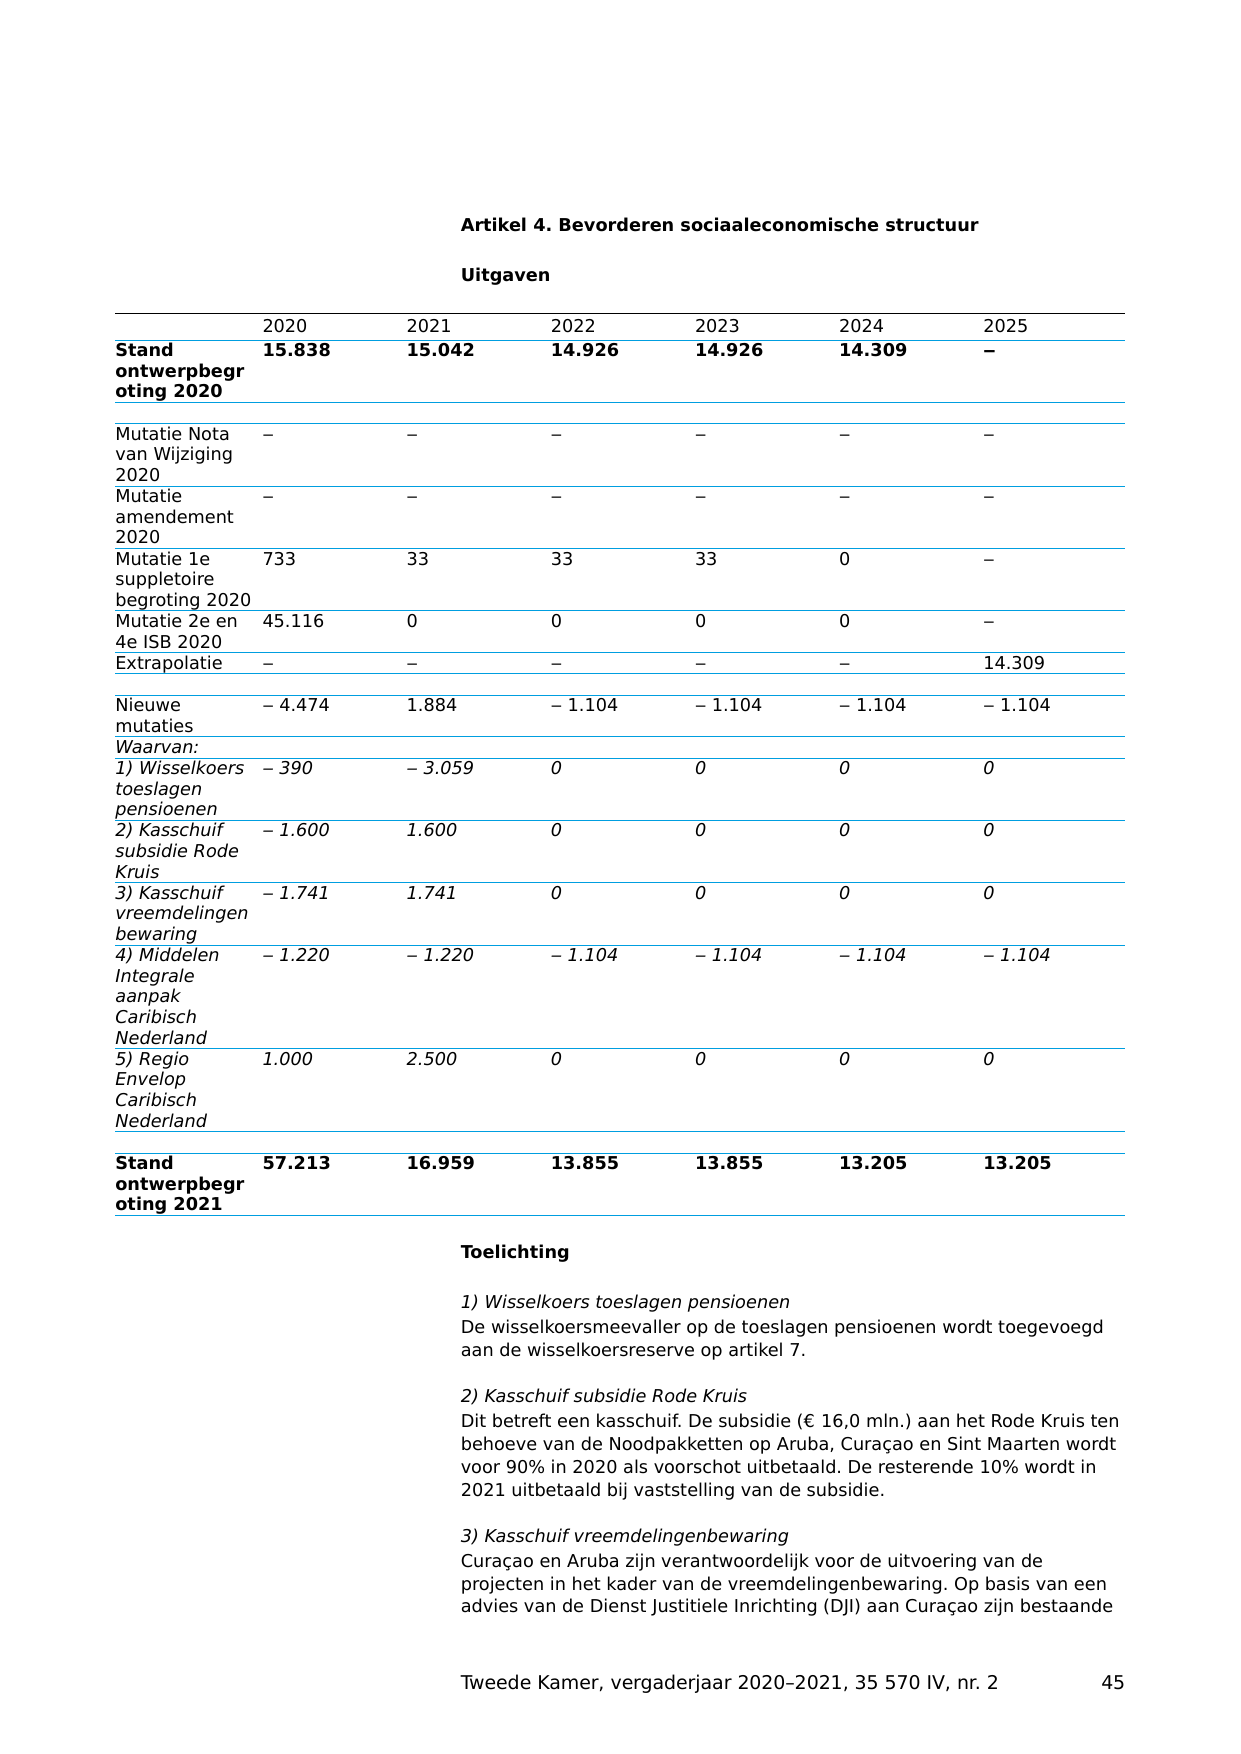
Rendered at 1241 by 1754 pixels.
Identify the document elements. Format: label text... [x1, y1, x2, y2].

table_cell [692, 737, 836, 757]
text 3) Kasschuif vreemdelingenbewaring [461, 1524, 1125, 1547]
table_cell 0 [836, 611, 980, 652]
table_cell 0 [404, 611, 548, 652]
table_cell 2020 [259, 314, 403, 340]
table_cell ‒ 1.104 [980, 696, 1125, 736]
table_cell ‒ [259, 653, 403, 673]
table_cell 3) Kasschuif vreemdelingenbewaring [115, 883, 259, 944]
table_cell ‒ [404, 653, 548, 673]
table_cell 2023 [692, 314, 836, 340]
table_cell ‒ [980, 424, 1125, 486]
table_cell 0 [548, 611, 692, 652]
table_cell ‒ [259, 424, 403, 486]
table_cell ‒ 390 [259, 759, 403, 820]
table_cell [548, 737, 692, 757]
table_cell [115, 403, 259, 423]
table_cell 2024 [836, 314, 980, 340]
table_cell 57.213 [259, 1154, 403, 1215]
table_cell [259, 1132, 403, 1152]
table_cell [404, 403, 548, 423]
table_cell [980, 1132, 1125, 1152]
table_cell 33 [692, 549, 836, 610]
table_cell 13.205 [980, 1154, 1125, 1215]
table_cell [692, 1132, 836, 1152]
table_cell 45.116 [259, 611, 403, 652]
table_cell 0 [836, 759, 980, 820]
table_cell 15.042 [404, 341, 548, 402]
table_cell ‒ 3.059 [404, 759, 548, 820]
table_cell 1.741 [404, 883, 548, 944]
table_cell 1.884 [404, 696, 548, 736]
table_cell 14.926 [692, 341, 836, 402]
table_cell 0 [548, 759, 692, 820]
table_cell [836, 674, 980, 694]
table_cell ‒ 1.104 [836, 946, 980, 1048]
table_cell ‒ [980, 341, 1125, 402]
table_cell ‒ 1.104 [548, 696, 692, 736]
table_cell ‒ [692, 487, 836, 548]
table_cell 14.309 [836, 341, 980, 402]
table_cell 14.926 [548, 341, 692, 402]
table_cell ‒ 1.104 [836, 696, 980, 736]
table_cell 0 [836, 883, 980, 944]
table_cell 0 [692, 611, 836, 652]
table_cell 15.838 [259, 341, 403, 402]
table_cell ‒ 1.104 [548, 946, 692, 1048]
table_cell [692, 403, 836, 423]
table_cell [980, 403, 1125, 423]
table_cell ‒ [836, 424, 980, 486]
table_cell 1.000 [259, 1049, 403, 1131]
text De wisselkoersmeevaller op de toeslagen pensioenen wordt toegevoegd aan de wisselkoersreserve op artikel 7. [461, 1315, 1125, 1361]
table_cell [692, 674, 836, 694]
table_cell 2022 [548, 314, 692, 340]
table_cell [836, 737, 980, 757]
table_cell ‒ 1.104 [692, 696, 836, 736]
table_cell 0 [980, 1049, 1125, 1131]
table_cell ‒ 1.220 [259, 946, 403, 1048]
table_cell 0 [980, 883, 1125, 944]
table_cell Stand ontwerpbegroting 2021 [115, 1154, 259, 1215]
table_cell 13.205 [836, 1154, 980, 1215]
table_cell ‒ [980, 611, 1125, 652]
table_cell 14.309 [980, 653, 1125, 673]
table_cell ‒ [404, 424, 548, 486]
table_cell 733 [259, 549, 403, 610]
table_cell 1.600 [404, 821, 548, 882]
table_cell [404, 737, 548, 757]
table_cell [980, 674, 1125, 694]
table_cell ‒ 1.220 [404, 946, 548, 1048]
table_cell ‒ 4.474 [259, 696, 403, 736]
text 1) Wisselkoers toeslagen pensioenen [461, 1290, 1125, 1313]
table_cell 13.855 [548, 1154, 692, 1215]
table_cell Mutatie 2e en 4e ISB 2020 [115, 611, 259, 652]
table_cell 1) Wisselkoers toeslagen pensioenen [115, 759, 259, 820]
table_cell ‒ [548, 424, 692, 486]
table_cell ‒ [548, 653, 692, 673]
table_cell 0 [980, 821, 1125, 882]
table_cell [548, 403, 692, 423]
table_cell [115, 674, 259, 694]
table_cell ‒ [692, 653, 836, 673]
table_cell 0 [548, 821, 692, 882]
table_cell [836, 403, 980, 423]
table_cell ‒ [404, 487, 548, 548]
table_cell 0 [836, 1049, 980, 1131]
table_cell [259, 674, 403, 694]
table_cell Nieuwe mutaties [115, 696, 259, 736]
table_cell 4) Middelen Integrale aanpak Caribisch Nederland [115, 946, 259, 1048]
text Artikel 4. Bevorderen sociaaleconomische structuur [461, 213, 1125, 236]
table_cell 5) Regio Envelop Caribisch Nederland [115, 1049, 259, 1131]
table_cell 0 [980, 759, 1125, 820]
table_cell Stand ontwerpbegroting 2020 [115, 341, 259, 402]
table_cell [115, 1132, 259, 1152]
table_cell [836, 1132, 980, 1152]
table_cell 0 [548, 1049, 692, 1131]
table_cell [548, 674, 692, 694]
table_cell Mutatie Nota van Wijziging 2020 [115, 424, 259, 486]
table_cell ‒ [836, 487, 980, 548]
table_cell ‒ [692, 424, 836, 486]
table_cell [404, 674, 548, 694]
table_cell 0 [692, 883, 836, 944]
table_cell 0 [836, 549, 980, 610]
table_cell [115, 314, 259, 340]
table_cell 0 [836, 821, 980, 882]
table_cell 0 [692, 1049, 836, 1131]
table_cell 0 [692, 821, 836, 882]
table_cell [404, 1132, 548, 1152]
table_cell ‒ 1.104 [692, 946, 836, 1048]
table_cell ‒ 1.600 [259, 821, 403, 882]
table_cell [259, 737, 403, 757]
table_cell ‒ [548, 487, 692, 548]
table_cell ‒ [836, 653, 980, 673]
table_cell Waarvan: [115, 737, 259, 757]
table_cell 16.959 [404, 1154, 548, 1215]
table_cell 2025 [980, 314, 1125, 340]
table_cell 0 [692, 759, 836, 820]
table_cell 2.500 [404, 1049, 548, 1131]
table_cell 33 [404, 549, 548, 610]
table_cell ‒ 1.104 [980, 946, 1125, 1048]
table_cell ‒ [980, 487, 1125, 548]
table_cell Mutatie 1e suppletoire begroting 2020 [115, 549, 259, 610]
table_cell ‒ [980, 549, 1125, 610]
table_cell 13.855 [692, 1154, 836, 1215]
table_cell 0 [548, 883, 692, 944]
text Dit betreft een kasschuif. De subsidie (€ 16,0 mln.) aan het Rode Kruis ten behoeve van de Noodpakketten op Aruba, Curaçao en Sint Maarten wordt voor 90% in 2020 als voorschot uitbetaald. De resterende 10% wordt in 2021 uitbetaald bij vaststelling van de subsidie. [461, 1409, 1125, 1501]
text Toelichting [461, 1240, 1125, 1263]
table_cell 2) Kasschuif subsidie Rode Kruis [115, 821, 259, 882]
text Uitgaven [461, 263, 1125, 286]
table_cell Extrapolatie [115, 653, 259, 673]
table_header Tabel 20 Uitgaven beleidsartikel 4. Bevorderen sociaaleconomische structuur (bedragen x € 1.000) [115, 288, 1125, 313]
text 2) Kasschuif subsidie Rode Kruis [461, 1384, 1125, 1407]
table_cell [548, 1132, 692, 1152]
table_cell [980, 737, 1125, 757]
table_cell ‒ 1.741 [259, 883, 403, 944]
table_cell Mutatie amendement 2020 [115, 487, 259, 548]
table_cell 33 [548, 549, 692, 610]
text Curaçao en Aruba zijn verantwoordelijk voor de uitvoering van de projecten in het kader van de vreemdelingenbewaring. Op basis van een advies van de Dienst Justitiele Inrichting (DJI) aan Curaçao zijn bestaande [461, 1549, 1125, 1617]
table_cell [259, 403, 403, 423]
table_cell ‒ [259, 487, 403, 548]
table_cell 2021 [404, 314, 548, 340]
